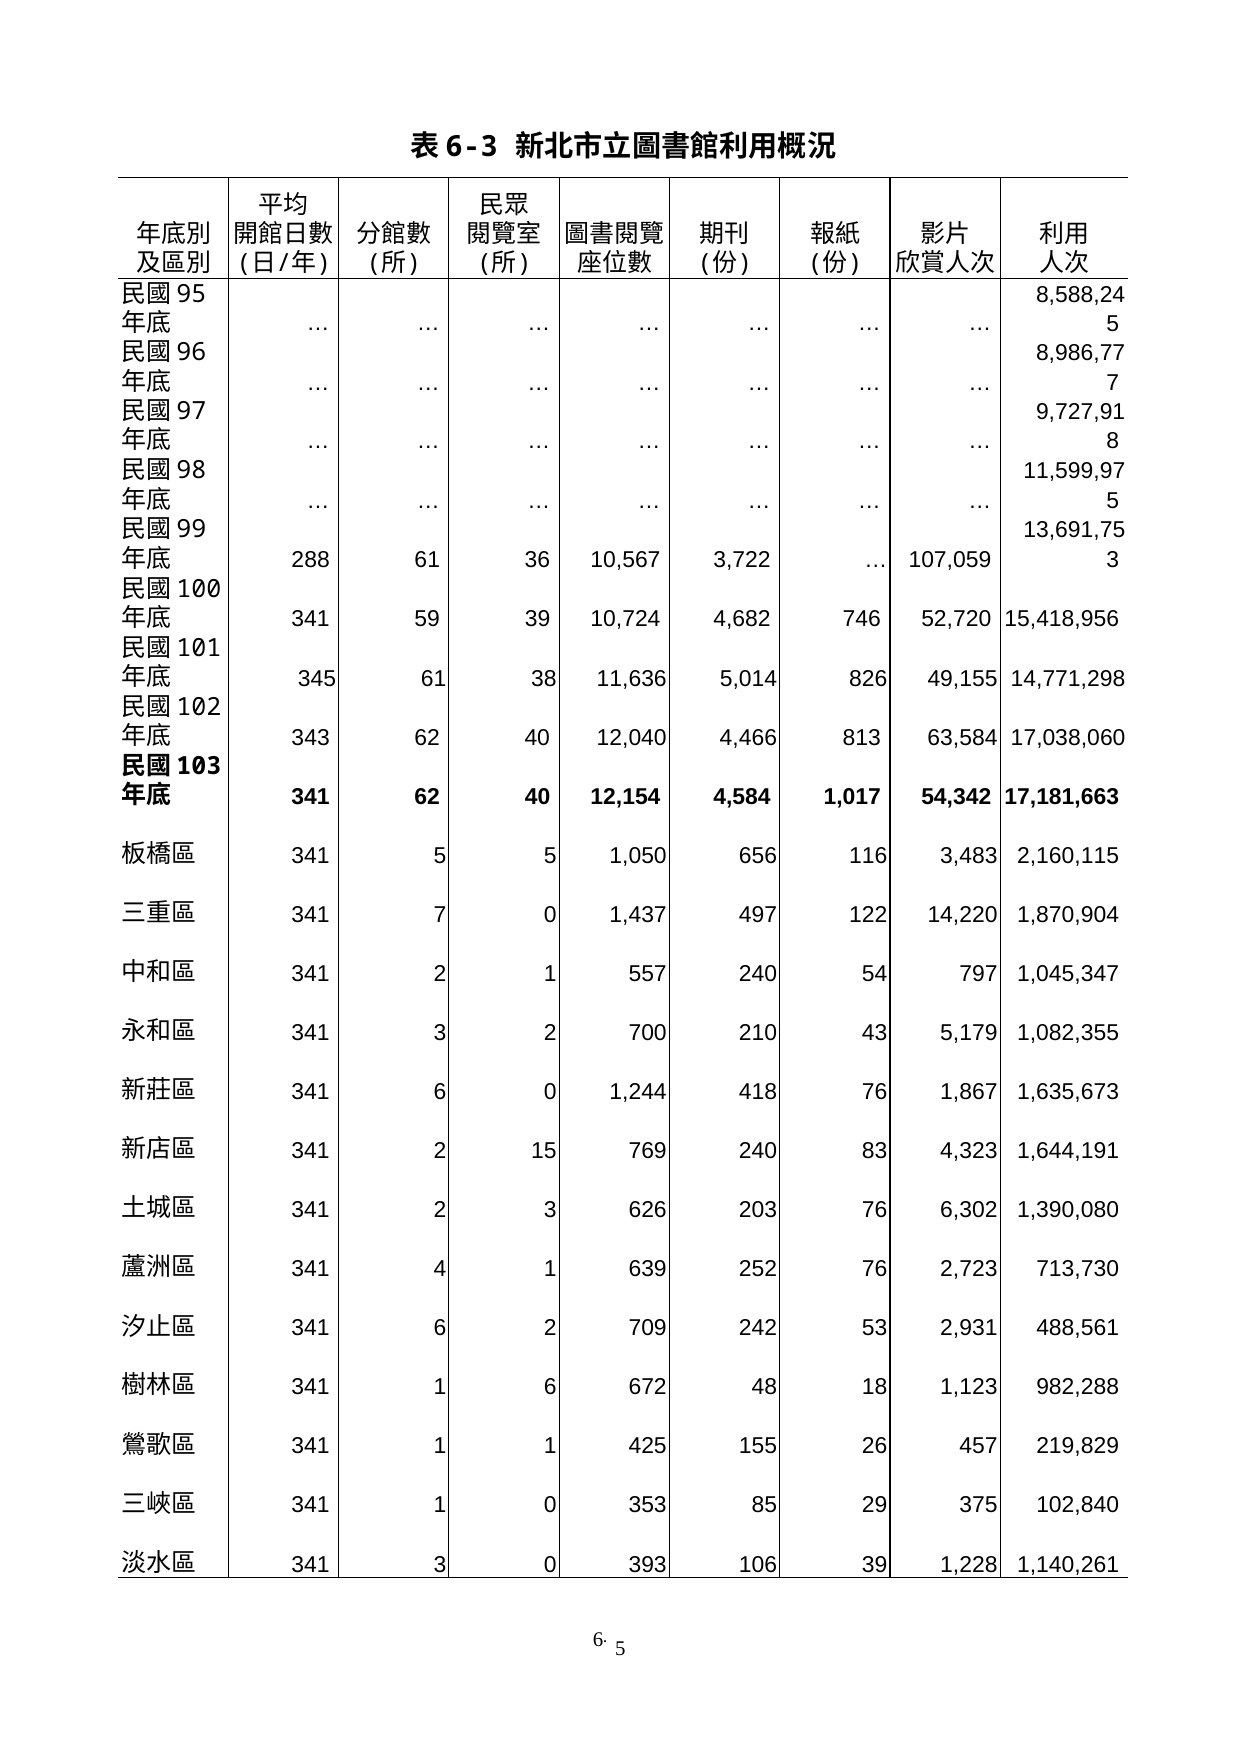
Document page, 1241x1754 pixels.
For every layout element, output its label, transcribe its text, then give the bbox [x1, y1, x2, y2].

table_cell 769 [560, 1105, 669, 1163]
table_cell 48 [670, 1341, 779, 1400]
table_cell 18 [780, 1341, 889, 1400]
table_cell 1,390,080 [1001, 1164, 1128, 1223]
table_cell 288 [229, 514, 338, 573]
table_cell 民國99 年底 [118, 514, 228, 573]
table_cell 2 [339, 1164, 448, 1223]
table_cell 8,986,777 [1001, 337, 1128, 396]
table_cell 341 [229, 809, 338, 868]
table_cell 1,437 [560, 868, 669, 927]
table_cell 497 [670, 868, 779, 927]
table_cell 982,288 [1001, 1341, 1128, 1400]
table_cell 利用 人次 [1001, 178, 1128, 278]
table_cell 26 [780, 1400, 889, 1459]
table_cell … [891, 279, 1000, 337]
table_cell 平均 開館日數 (日/年) [229, 178, 338, 278]
table_cell 1,870,904 [1001, 868, 1128, 927]
table_cell … [560, 455, 669, 514]
table_cell … [891, 455, 1000, 514]
table_cell 813 [780, 691, 889, 750]
table_cell 53 [780, 1282, 889, 1341]
table_cell 210 [670, 986, 779, 1045]
table_cell 341 [229, 1045, 338, 1104]
table_cell 672 [560, 1341, 669, 1400]
table_cell 1 [339, 1400, 448, 1459]
table_cell 民國102年底 [118, 691, 228, 750]
table_cell 62 [339, 750, 448, 809]
table_cell 1,228 [891, 1518, 1000, 1577]
table_cell … [339, 455, 448, 514]
table_cell 63,584 [891, 691, 1000, 750]
table_cell 期刊 (份) [670, 178, 779, 278]
table_cell … [229, 337, 338, 396]
table_cell … [229, 279, 338, 337]
table_cell 6 [449, 1341, 559, 1400]
table_cell 62 [339, 691, 448, 750]
table_cell 122 [780, 868, 889, 927]
table_cell 6 [339, 1282, 448, 1341]
table_cell 797 [891, 927, 1000, 986]
table_cell … [560, 279, 669, 337]
table_cell 17,181,663 [1001, 750, 1128, 809]
table_cell 1,082,355 [1001, 986, 1128, 1045]
table_cell 樹林區 [118, 1341, 228, 1400]
table_cell 341 [229, 1400, 338, 1459]
table_cell 14,771,298 [1001, 632, 1128, 691]
table_cell 38 [449, 632, 559, 691]
table_cell 40 [449, 750, 559, 809]
table_cell 民眾 閱覽室(所) [449, 178, 559, 278]
table_cell 1,140,261 [1001, 1518, 1128, 1577]
table_header 表6-3 新北市立圖書館利用概況 [118, 118, 1128, 177]
table_cell 2,723 [891, 1223, 1000, 1282]
table_cell 報紙 (份) [780, 178, 889, 278]
table_cell 713,730 [1001, 1223, 1128, 1282]
table_cell 10,567 [560, 514, 669, 573]
table_cell 三峽區 [118, 1459, 228, 1518]
table_cell 393 [560, 1518, 669, 1577]
table_cell 557 [560, 927, 669, 986]
table_cell 6,302 [891, 1164, 1000, 1223]
table_cell 341 [229, 986, 338, 1045]
table_cell 54 [780, 927, 889, 986]
table_cell 49,155 [891, 632, 1000, 691]
table_cell 39 [449, 573, 559, 632]
table_cell 2 [449, 986, 559, 1045]
table_cell 土城區 [118, 1164, 228, 1223]
table_cell 29 [780, 1459, 889, 1518]
table_cell 中和區 [118, 927, 228, 986]
table_cell 11,636 [560, 632, 669, 691]
table_cell 76 [780, 1164, 889, 1223]
table_cell 5 [339, 809, 448, 868]
table_cell 11,599,975 [1001, 455, 1128, 514]
table_cell 5 [449, 809, 559, 868]
table_cell 341 [229, 573, 338, 632]
table_cell 9,727,918 [1001, 396, 1128, 455]
table_cell 13,691,753 [1001, 514, 1128, 573]
table_cell 民國96 年底 [118, 337, 228, 396]
table_cell … [339, 337, 448, 396]
table_cell 3 [449, 1164, 559, 1223]
table_cell 15,418,956 [1001, 573, 1128, 632]
table_cell 252 [670, 1223, 779, 1282]
table_cell … [670, 337, 779, 396]
table_cell 656 [670, 809, 779, 868]
table_cell 蘆洲區 [118, 1223, 228, 1282]
table_cell 39 [780, 1518, 889, 1577]
table_cell … [560, 337, 669, 396]
table_cell 2 [339, 1105, 448, 1163]
table_cell 3,483 [891, 809, 1000, 868]
table_cell 107,059 [891, 514, 1000, 573]
table_cell 43 [780, 986, 889, 1045]
table_cell 2,931 [891, 1282, 1000, 1341]
table_cell … [449, 337, 559, 396]
table_cell 61 [339, 514, 448, 573]
table_cell 341 [229, 868, 338, 927]
table_cell 155 [670, 1400, 779, 1459]
table_cell 2 [449, 1282, 559, 1341]
table_cell 626 [560, 1164, 669, 1223]
table_cell 85 [670, 1459, 779, 1518]
table_cell 民國103年底 [118, 750, 228, 809]
table_cell 700 [560, 986, 669, 1045]
table_cell 1 [339, 1459, 448, 1518]
table_cell 1,050 [560, 809, 669, 868]
table_cell 民國101年底 [118, 632, 228, 691]
table_cell 0 [449, 1045, 559, 1104]
table_cell … [449, 279, 559, 337]
table_cell 1,244 [560, 1045, 669, 1104]
table_cell 59 [339, 573, 448, 632]
table_cell 341 [229, 1518, 338, 1577]
table_cell 淡水區 [118, 1518, 228, 1577]
table_cell 民國98 年底 [118, 455, 228, 514]
table_cell 425 [560, 1400, 669, 1459]
table_cell … [229, 396, 338, 455]
table_cell … [449, 396, 559, 455]
table_cell 341 [229, 927, 338, 986]
table_cell 341 [229, 1105, 338, 1163]
table_cell 488,561 [1001, 1282, 1128, 1341]
table_cell 746 [780, 573, 889, 632]
table_cell … [670, 396, 779, 455]
table_cell 52,720 [891, 573, 1000, 632]
table_cell 375 [891, 1459, 1000, 1518]
table_cell 341 [229, 1164, 338, 1223]
table_cell 4,584 [670, 750, 779, 809]
table_cell 民國100年底 [118, 573, 228, 632]
table_cell 343 [229, 691, 338, 750]
table_cell 5,179 [891, 986, 1000, 1045]
table_cell 1 [449, 927, 559, 986]
table_cell 新莊區 [118, 1045, 228, 1104]
table_cell 76 [780, 1223, 889, 1282]
table_cell … [780, 279, 889, 337]
table_cell 1,635,673 [1001, 1045, 1128, 1104]
table_cell 76 [780, 1045, 889, 1104]
table_cell 457 [891, 1400, 1000, 1459]
table_cell 4,682 [670, 573, 779, 632]
table_cell 219,829 [1001, 1400, 1128, 1459]
table_cell 汐止區 [118, 1282, 228, 1341]
table_cell 240 [670, 1105, 779, 1163]
table_cell 240 [670, 927, 779, 986]
table_cell … [891, 396, 1000, 455]
table_cell 61 [339, 632, 448, 691]
table_cell 102,840 [1001, 1459, 1128, 1518]
table_cell 4 [339, 1223, 448, 1282]
table_cell 345 [229, 632, 338, 691]
table_cell 8,588,245 [1001, 279, 1128, 337]
table_cell 0 [449, 1518, 559, 1577]
table_cell … [339, 279, 448, 337]
table_cell 2,160,115 [1001, 809, 1128, 868]
table_cell 民國97 年底 [118, 396, 228, 455]
table_cell 5,014 [670, 632, 779, 691]
table_cell 3 [339, 1518, 448, 1577]
table_cell … [891, 337, 1000, 396]
table_cell … [449, 455, 559, 514]
table_cell 分館數(所) [339, 178, 448, 278]
table_cell 0 [449, 1459, 559, 1518]
table_cell … [339, 396, 448, 455]
table_cell … [229, 455, 338, 514]
table_cell 36 [449, 514, 559, 573]
table_cell … [560, 396, 669, 455]
table_cell 0 [449, 868, 559, 927]
table_cell 4,323 [891, 1105, 1000, 1163]
table_cell … [780, 396, 889, 455]
table_cell 年底別 及區別 [118, 178, 228, 278]
table_cell 1 [449, 1223, 559, 1282]
table_cell 341 [229, 1223, 338, 1282]
table_cell 新店區 [118, 1105, 228, 1163]
table_cell 1 [339, 1341, 448, 1400]
table_cell 板橋區 [118, 809, 228, 868]
table_cell 永和區 [118, 986, 228, 1045]
table_cell 242 [670, 1282, 779, 1341]
table_cell 353 [560, 1459, 669, 1518]
table_cell 鶯歌區 [118, 1400, 228, 1459]
table_cell … [670, 279, 779, 337]
table_cell 83 [780, 1105, 889, 1163]
table_cell … [780, 514, 889, 573]
table_cell 7 [339, 868, 448, 927]
table_cell 影片 欣賞人次 [891, 178, 1000, 278]
table_cell 709 [560, 1282, 669, 1341]
table_cell 15 [449, 1105, 559, 1163]
table_cell 1,123 [891, 1341, 1000, 1400]
table_cell 826 [780, 632, 889, 691]
table_cell 639 [560, 1223, 669, 1282]
table_cell 三重區 [118, 868, 228, 927]
table_cell 4,466 [670, 691, 779, 750]
table_cell … [670, 455, 779, 514]
table_cell 40 [449, 691, 559, 750]
table_cell 1,644,191 [1001, 1105, 1128, 1163]
table_cell 17,038,060 [1001, 691, 1128, 750]
table_cell 民國95 年底 [118, 279, 228, 337]
table_cell 12,154 [560, 750, 669, 809]
table_cell 10,724 [560, 573, 669, 632]
table_cell 12,040 [560, 691, 669, 750]
table_cell 54,342 [891, 750, 1000, 809]
table_cell 341 [229, 1341, 338, 1400]
table_cell 6 [339, 1045, 448, 1104]
table_cell 106 [670, 1518, 779, 1577]
table_cell 3,722 [670, 514, 779, 573]
table_cell 116 [780, 809, 889, 868]
table_cell 圖書閱覽座位數 [560, 178, 669, 278]
table_cell 14,220 [891, 868, 1000, 927]
table_cell 418 [670, 1045, 779, 1104]
table_cell 1,045,347 [1001, 927, 1128, 986]
table_cell 3 [339, 986, 448, 1045]
table_cell 2 [339, 927, 448, 986]
table_cell 1,867 [891, 1045, 1000, 1104]
table_cell 341 [229, 1282, 338, 1341]
table_cell 1,017 [780, 750, 889, 809]
table_cell 203 [670, 1164, 779, 1223]
table_cell 341 [229, 750, 338, 809]
table_cell … [780, 455, 889, 514]
table_cell … [780, 337, 889, 396]
table_cell 1 [449, 1400, 559, 1459]
table_cell 341 [229, 1459, 338, 1518]
